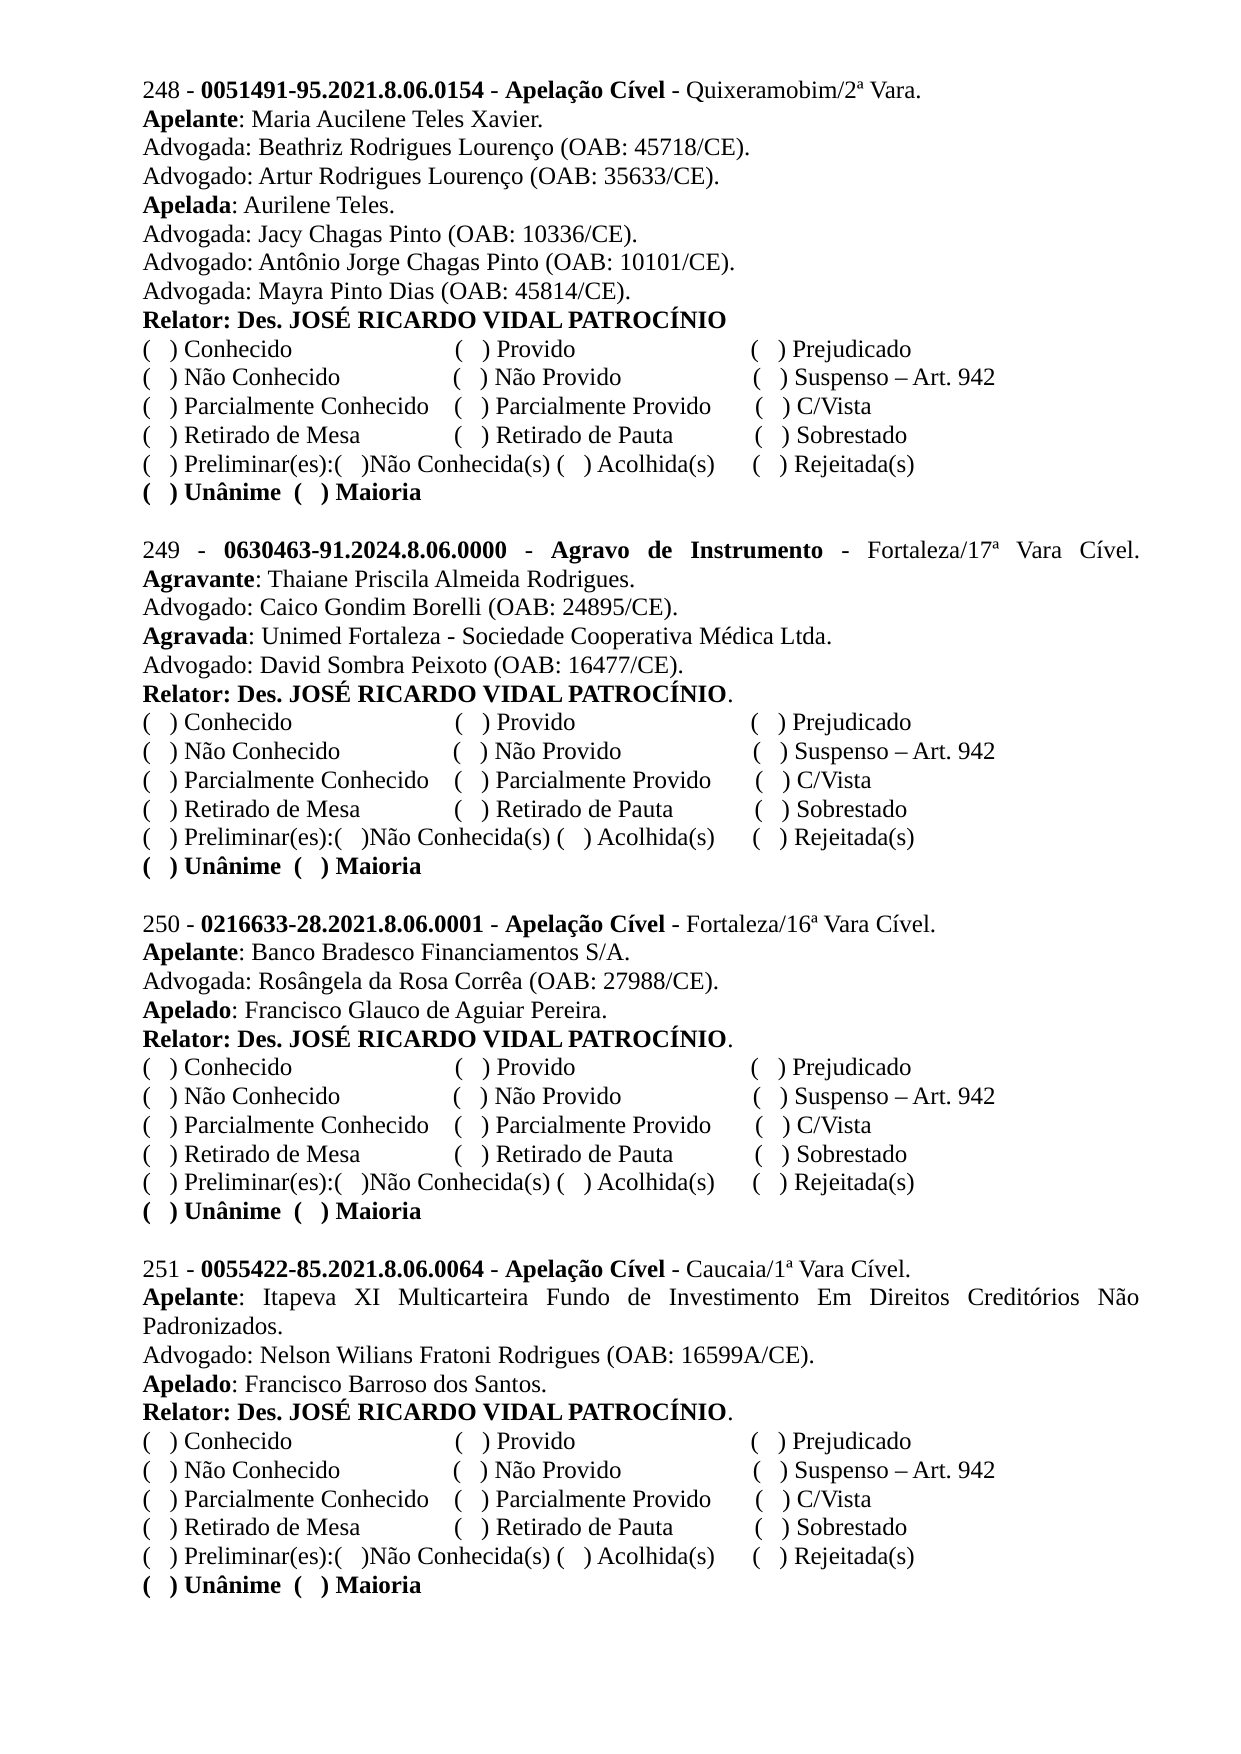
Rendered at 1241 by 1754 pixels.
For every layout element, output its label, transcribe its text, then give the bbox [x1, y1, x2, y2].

text ( ) Conhecido ( ) Provido ( ) Prejudicado [142, 707, 1141, 736]
text ( ) Retirado de Mesa ( ) Retirado de Pauta ( ) Sobrestado [142, 1512, 1158, 1541]
text ( ) Unânime ( ) Maioria [142, 1570, 1158, 1599]
text Advogada: Jacy Chagas Pinto (OAB: 10336/CE). [142, 219, 1141, 247]
text ( ) Preliminar(es):( )Não Conhecida(s) ( ) Acolhida(s) ( ) Rejeitada(s) [142, 822, 1158, 851]
text ( ) Unânime ( ) Maioria [142, 477, 1158, 506]
text Relator: Des. JOSÉ RICARDO VIDAL PATROCÍNIO. [142, 1397, 1141, 1426]
text Advogado: Nelson Wilians Fratoni Rodrigues (OAB: 16599A/CE). [142, 1340, 1141, 1369]
text Advogada: Beathriz Rodrigues Lourenço (OAB: 45718/CE). [142, 132, 1141, 161]
text ( ) Parcialmente Conhecido ( ) Parcialmente Provido ( ) C/Vista [142, 765, 1158, 794]
text Relator: Des. JOSÉ RICARDO VIDAL PATROCÍNIO [142, 305, 1141, 334]
text Advogado: Caico Gondim Borelli (OAB: 24895/CE). [142, 592, 1141, 621]
text 250 - 0216633-28.2021.8.06.0001 - Apelação Cível - Fortaleza/16ª Vara Cível. [142, 909, 1141, 937]
text Apelado: Francisco Glauco de Aguiar Pereira. [142, 995, 1141, 1024]
text ( ) Preliminar(es):( )Não Conhecida(s) ( ) Acolhida(s) ( ) Rejeitada(s) [142, 449, 1158, 477]
text Advogado: Antônio Jorge Chagas Pinto (OAB: 10101/CE). [142, 247, 1141, 276]
text 248 - 0051491-95.2021.8.06.0154 - Apelação Cível - Quixeramobim/2ª Vara. [142, 75, 1141, 104]
text Apelada: Aurilene Teles. [142, 190, 1141, 219]
text ( ) Conhecido ( ) Provido ( ) Prejudicado [142, 1426, 1141, 1455]
text ( ) Retirado de Mesa ( ) Retirado de Pauta ( ) Sobrestado [142, 1139, 1158, 1167]
text ( ) Parcialmente Conhecido ( ) Parcialmente Provido ( ) C/Vista [142, 391, 1158, 420]
text ( ) Conhecido ( ) Provido ( ) Prejudicado [142, 334, 1141, 362]
text ( ) Unânime ( ) Maioria [142, 851, 1158, 880]
text ( ) Retirado de Mesa ( ) Retirado de Pauta ( ) Sobrestado [142, 794, 1158, 822]
text ( ) Preliminar(es):( )Não Conhecida(s) ( ) Acolhida(s) ( ) Rejeitada(s) [142, 1167, 1158, 1196]
text Apelante: Itapeva XI Multicarteira Fundo de Investimento Em Direitos Creditórios Não Padronizados. [142, 1282, 1141, 1340]
text 251 - 0055422-85.2021.8.06.0064 - Apelação Cível - Caucaia/1ª Vara Cível. [142, 1254, 1141, 1282]
text ( ) Não Conhecido ( ) Não Provido ( ) Suspenso – Art. 942 [142, 736, 1158, 765]
text 249 - 0630463-91.2024.8.06.0000 - Agravo de Instrumento - Fortaleza/17ª Vara Cível. Agravante: Thaiane Priscila Almeida Rodrigues. [142, 535, 1141, 592]
text Apelante: Maria Aucilene Teles Xavier. [142, 104, 1141, 132]
text ( ) Parcialmente Conhecido ( ) Parcialmente Provido ( ) C/Vista [142, 1110, 1158, 1139]
text Agravada: Unimed Fortaleza - Sociedade Cooperativa Médica Ltda. [142, 621, 1141, 650]
text Relator: Des. JOSÉ RICARDO VIDAL PATROCÍNIO. [142, 1024, 1141, 1052]
text Relator: Des. JOSÉ RICARDO VIDAL PATROCÍNIO. [142, 679, 1141, 707]
text ( ) Retirado de Mesa ( ) Retirado de Pauta ( ) Sobrestado [142, 420, 1158, 449]
text ( ) Parcialmente Conhecido ( ) Parcialmente Provido ( ) C/Vista [142, 1484, 1158, 1512]
text ( ) Preliminar(es):( )Não Conhecida(s) ( ) Acolhida(s) ( ) Rejeitada(s) [142, 1541, 1158, 1570]
text ( ) Não Conhecido ( ) Não Provido ( ) Suspenso – Art. 942 [142, 362, 1158, 391]
text Advogado: David Sombra Peixoto (OAB: 16477/CE). [142, 650, 1141, 679]
text ( ) Unânime ( ) Maioria [142, 1196, 1158, 1225]
text ( ) Não Conhecido ( ) Não Provido ( ) Suspenso – Art. 942 [142, 1455, 1158, 1484]
text Advogada: Rosângela da Rosa Corrêa (OAB: 27988/CE). [142, 966, 1141, 995]
text Advogado: Artur Rodrigues Lourenço (OAB: 35633/CE). [142, 161, 1141, 190]
text Advogada: Mayra Pinto Dias (OAB: 45814/CE). [142, 276, 1141, 305]
text ( ) Conhecido ( ) Provido ( ) Prejudicado [142, 1052, 1141, 1081]
text Apelante: Banco Bradesco Financiamentos S/A. [142, 937, 1141, 966]
text Apelado: Francisco Barroso dos Santos. [142, 1369, 1141, 1397]
text ( ) Não Conhecido ( ) Não Provido ( ) Suspenso – Art. 942 [142, 1081, 1158, 1110]
